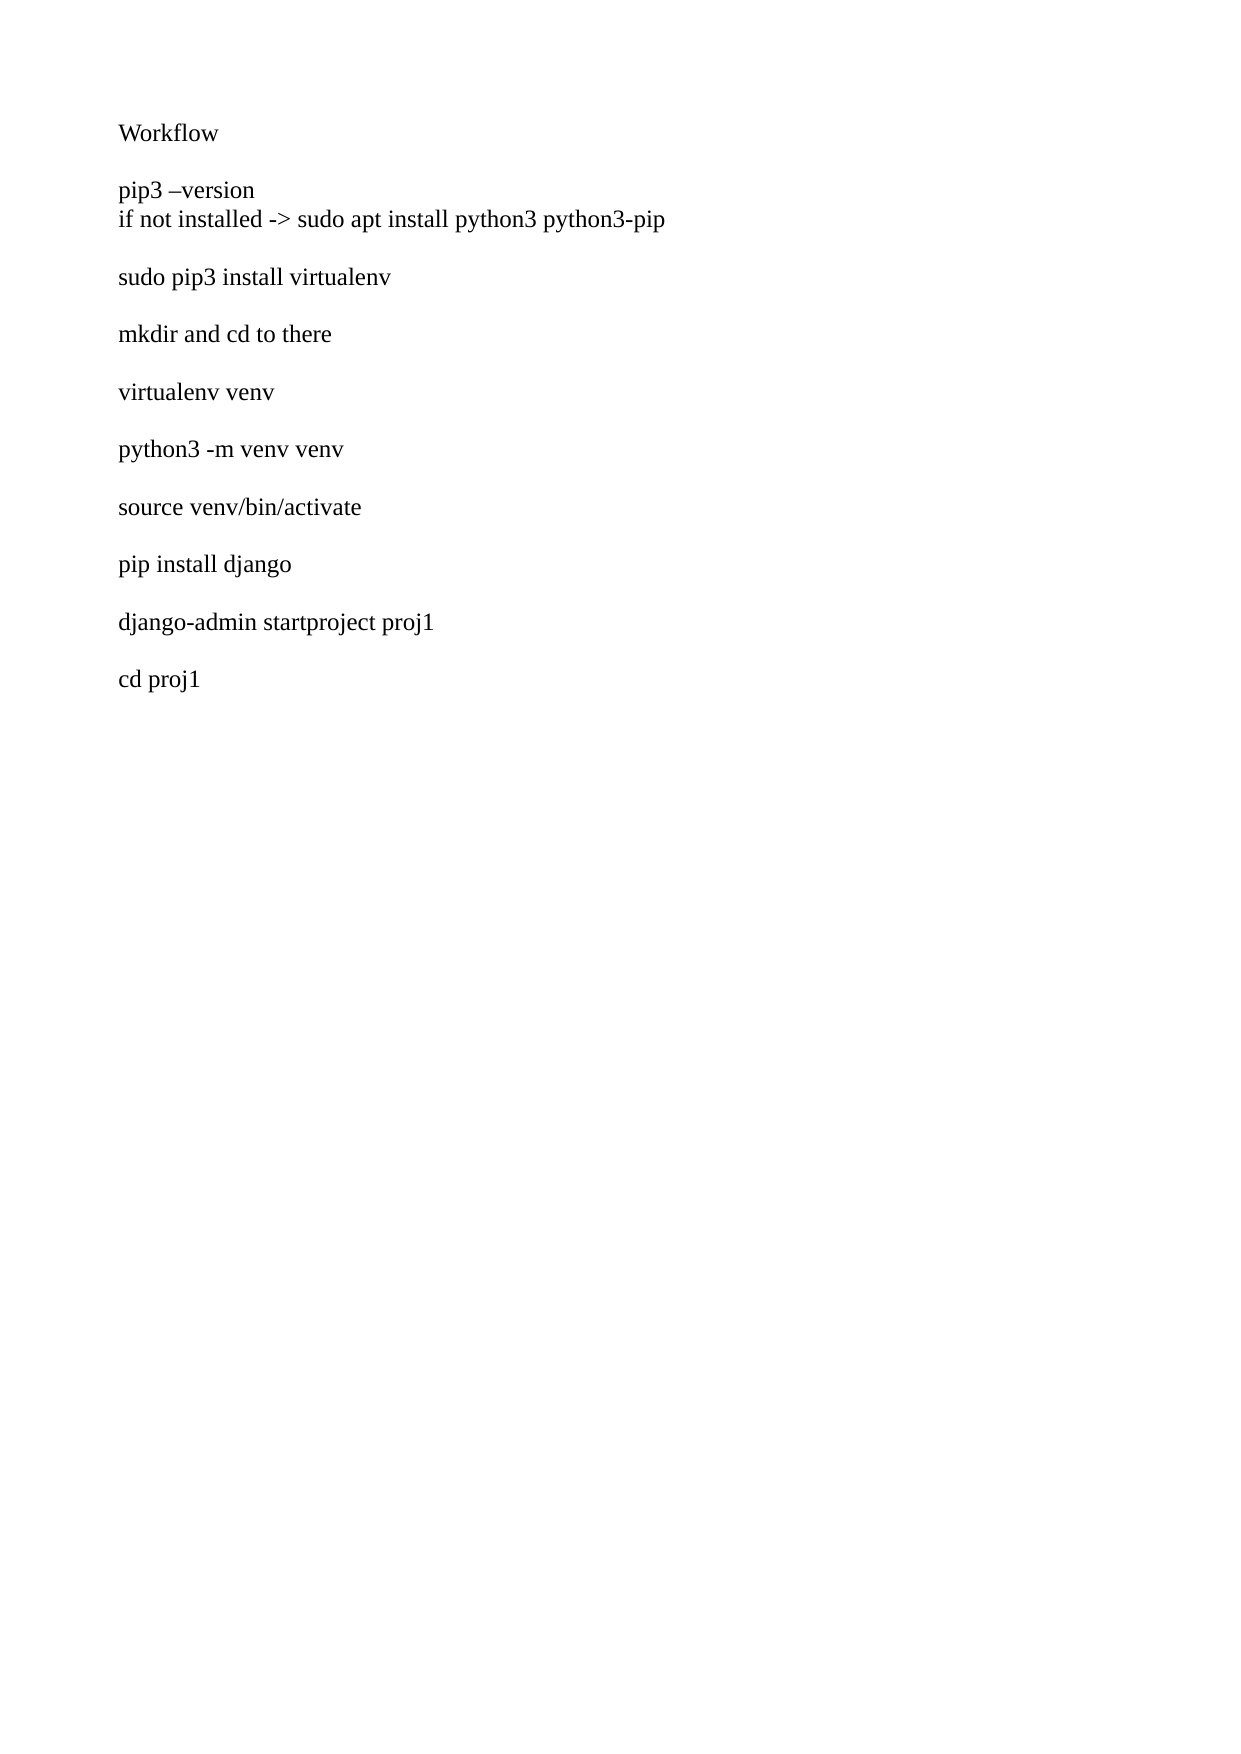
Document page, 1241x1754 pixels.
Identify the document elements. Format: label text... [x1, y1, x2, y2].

text source venv/bin/activate [118, 492, 1122, 521]
text virtualenv venv [118, 377, 1122, 406]
text mkdir and cd to there [118, 319, 1122, 348]
text django-admin startproject proj1 [118, 607, 1122, 636]
text pip3 –version [118, 176, 1122, 204]
text if not installed -> sudo apt install python3 python3-pip [118, 204, 1122, 233]
text Workflow [118, 118, 1122, 147]
text cd proj1 [118, 664, 1122, 693]
text pip install django [118, 549, 1122, 578]
text python3 -m venv venv [118, 434, 1122, 463]
text sudo pip3 install virtualenv [118, 262, 1122, 291]
